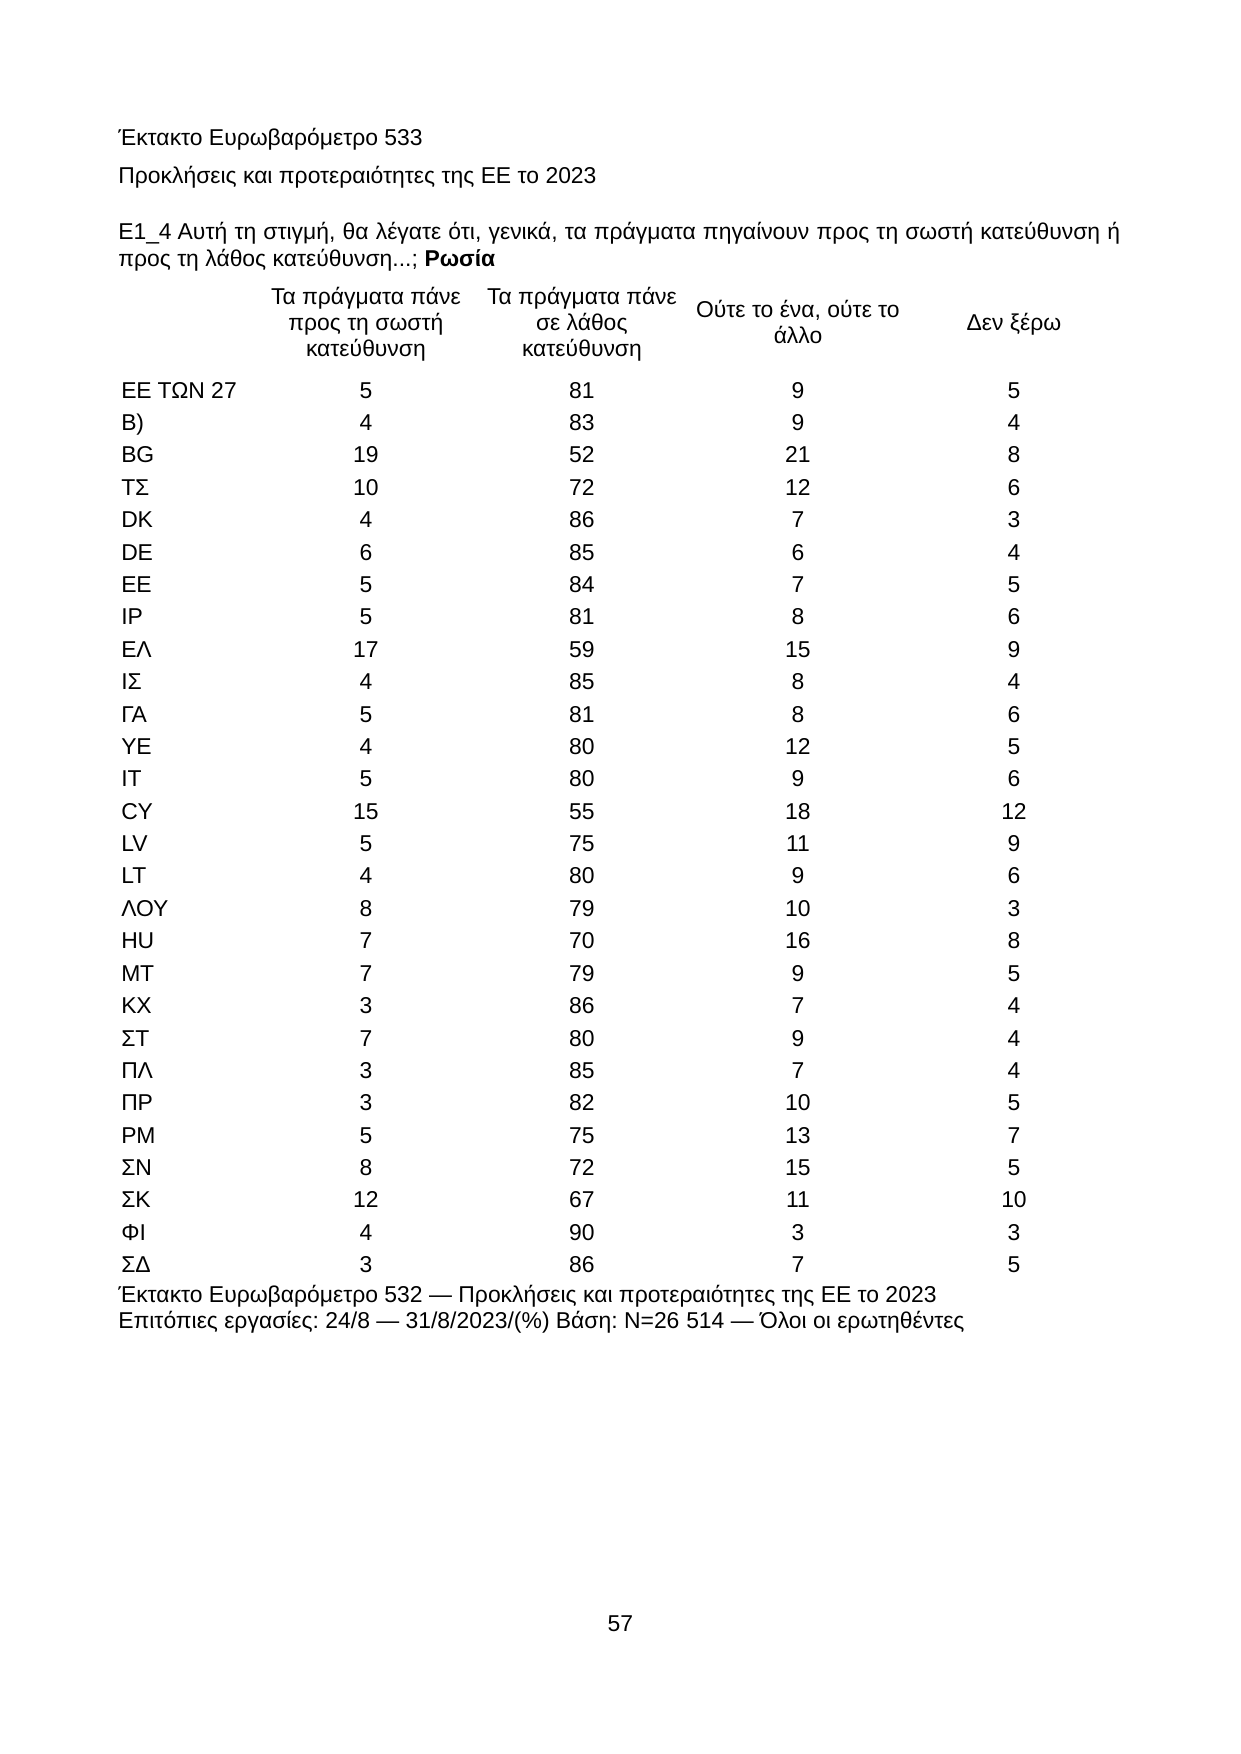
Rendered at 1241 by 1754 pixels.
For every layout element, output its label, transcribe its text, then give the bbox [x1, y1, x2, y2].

table_cell 9 [690, 957, 906, 989]
table_cell HU [118, 924, 258, 957]
table_cell 67 [474, 1184, 690, 1216]
table_cell 82 [474, 1086, 690, 1119]
table_cell 5 [258, 600, 474, 633]
table_cell 81 [474, 600, 690, 633]
table_cell 70 [474, 924, 690, 957]
table_cell 75 [474, 827, 690, 859]
table_cell 17 [258, 633, 474, 665]
table_cell 12 [690, 471, 906, 503]
table_cell 7 [690, 503, 906, 536]
table_cell 7 [906, 1119, 1122, 1151]
table_cell 4 [258, 503, 474, 536]
table_cell ΦΙ [118, 1216, 258, 1248]
table_cell ΣΔ [118, 1248, 258, 1281]
table_cell 12 [690, 730, 906, 762]
table_cell 7 [690, 989, 906, 1021]
table_cell 6 [906, 698, 1122, 730]
table_cell 6 [906, 471, 1122, 503]
table_header Τα πράγματα πάνε σε λάθος κατεύθυνση [474, 271, 690, 373]
table_cell 10 [690, 1086, 906, 1119]
table_cell 5 [906, 1248, 1122, 1281]
table_cell ΚΧ [118, 989, 258, 1021]
table_cell 6 [906, 600, 1122, 633]
table_cell ΣΤ [118, 1021, 258, 1054]
table_cell 86 [474, 1248, 690, 1281]
table_cell Β) [118, 406, 258, 438]
table_cell 86 [474, 989, 690, 1021]
table_cell 3 [906, 892, 1122, 924]
table_cell 10 [258, 471, 474, 503]
table_cell ΥΕ [118, 730, 258, 762]
table_cell 4 [258, 406, 474, 438]
table_cell 9 [690, 406, 906, 438]
table_cell 80 [474, 762, 690, 795]
table_cell 5 [258, 698, 474, 730]
table_cell 72 [474, 1151, 690, 1183]
table_cell 4 [258, 665, 474, 697]
table_cell 7 [258, 1021, 474, 1054]
table_cell 5 [258, 827, 474, 859]
table_cell 8 [690, 665, 906, 697]
table_cell 5 [906, 374, 1122, 406]
table_cell 52 [474, 438, 690, 471]
table_cell ΡΜ [118, 1119, 258, 1151]
table_cell 9 [690, 1021, 906, 1054]
table_cell ΕΕ ΤΩΝ 27 [118, 374, 258, 406]
table_cell 3 [258, 989, 474, 1021]
table_cell ΠΛ [118, 1054, 258, 1086]
table_cell 9 [690, 860, 906, 892]
table_cell ΙΡ [118, 600, 258, 633]
table_cell 6 [906, 860, 1122, 892]
table_cell ΙΣ [118, 665, 258, 697]
table_cell 8 [258, 1151, 474, 1183]
table_cell 8 [906, 924, 1122, 957]
table_cell 12 [258, 1184, 474, 1216]
table_cell 6 [690, 536, 906, 568]
table_cell 3 [258, 1086, 474, 1119]
table_cell 81 [474, 374, 690, 406]
text Έκτακτο Ευρωβαρόμετρο 532 — Προκλήσεις και προτεραιότητες της ΕΕ το 2023 [118, 1281, 1122, 1307]
table_cell 4 [906, 1021, 1122, 1054]
table_cell 85 [474, 665, 690, 697]
table_cell 18 [690, 795, 906, 827]
table_cell 8 [690, 600, 906, 633]
table_cell 9 [906, 633, 1122, 665]
table_cell IT [118, 762, 258, 795]
table_cell 5 [906, 568, 1122, 600]
table_cell ΕΕ [118, 568, 258, 600]
table_cell LT [118, 860, 258, 892]
table_cell BG [118, 438, 258, 471]
table_header [118, 271, 258, 373]
table_cell 59 [474, 633, 690, 665]
table_cell 7 [258, 957, 474, 989]
table_cell LV [118, 827, 258, 859]
table_cell 5 [906, 1086, 1122, 1119]
text Ε1_4 Αυτή τη στιγμή, θα λέγατε ότι, γενικά, τα πράγματα πηγαίνουν προς τη σωστή κατεύθυνση ή προς τη λάθος κατεύθυνση...; Ρωσία [118, 218, 1122, 271]
table_cell ΓΑ [118, 698, 258, 730]
table_cell 15 [690, 633, 906, 665]
table_cell DE [118, 536, 258, 568]
table_cell 9 [906, 827, 1122, 859]
table_cell 81 [474, 698, 690, 730]
table_cell 4 [258, 730, 474, 762]
table_cell 4 [258, 1216, 474, 1248]
table_cell 79 [474, 957, 690, 989]
table_cell 55 [474, 795, 690, 827]
table_cell 10 [690, 892, 906, 924]
table_cell 72 [474, 471, 690, 503]
table_header Τα πράγματα πάνε προς τη σωστή κατεύθυνση [258, 271, 474, 373]
table_cell 83 [474, 406, 690, 438]
text Επιτόπιες εργασίες: 24/8 — 31/8/2023/(%) Βάση: N=26 514 — Όλοι οι ερωτηθέντες [118, 1307, 1122, 1333]
table_cell 12 [906, 795, 1122, 827]
table_cell 4 [906, 536, 1122, 568]
table_cell 80 [474, 860, 690, 892]
table_cell 90 [474, 1216, 690, 1248]
table_cell 21 [690, 438, 906, 471]
table_cell 3 [690, 1216, 906, 1248]
table_cell 85 [474, 1054, 690, 1086]
table_cell 8 [690, 698, 906, 730]
table_cell ΕΛ [118, 633, 258, 665]
table_cell 9 [690, 762, 906, 795]
table_cell 3 [258, 1248, 474, 1281]
table_cell 79 [474, 892, 690, 924]
table_cell 5 [906, 730, 1122, 762]
table_cell 7 [690, 1054, 906, 1086]
table_cell 13 [690, 1119, 906, 1151]
table_cell ΜΤ [118, 957, 258, 989]
table_cell 15 [690, 1151, 906, 1183]
table_cell 15 [258, 795, 474, 827]
table_cell 11 [690, 827, 906, 859]
table_cell 5 [906, 1151, 1122, 1183]
table_cell 3 [906, 1216, 1122, 1248]
table_cell 5 [258, 374, 474, 406]
table_cell 7 [690, 1248, 906, 1281]
table_cell 4 [258, 860, 474, 892]
table_cell 86 [474, 503, 690, 536]
table_cell 19 [258, 438, 474, 471]
table_cell 80 [474, 730, 690, 762]
table_cell 5 [258, 568, 474, 600]
table_cell 75 [474, 1119, 690, 1151]
table_cell 3 [906, 503, 1122, 536]
table_cell 4 [906, 989, 1122, 1021]
table_cell 16 [690, 924, 906, 957]
table_cell 4 [906, 406, 1122, 438]
table_cell 10 [906, 1184, 1122, 1216]
table_header Ούτε το ένα, ούτε το άλλο [690, 271, 906, 373]
table_header Δεν ξέρω [906, 271, 1122, 373]
table_cell 85 [474, 536, 690, 568]
table_cell ΠΡ [118, 1086, 258, 1119]
table_cell DK [118, 503, 258, 536]
table_cell 4 [906, 665, 1122, 697]
table_cell 7 [258, 924, 474, 957]
table_cell 6 [906, 762, 1122, 795]
table_cell 5 [258, 1119, 474, 1151]
table_cell 4 [906, 1054, 1122, 1086]
table_cell 5 [258, 762, 474, 795]
table_cell ΤΣ [118, 471, 258, 503]
table_cell ΣΝ [118, 1151, 258, 1183]
table_cell 80 [474, 1021, 690, 1054]
table_cell 9 [690, 374, 906, 406]
table_cell CY [118, 795, 258, 827]
table_cell 8 [258, 892, 474, 924]
table_cell 6 [258, 536, 474, 568]
table_cell 7 [690, 568, 906, 600]
table_cell ΛΟΥ [118, 892, 258, 924]
table_cell 8 [906, 438, 1122, 471]
table_cell 5 [906, 957, 1122, 989]
table_cell 84 [474, 568, 690, 600]
table_cell ΣΚ [118, 1184, 258, 1216]
table_cell 3 [258, 1054, 474, 1086]
table_cell 11 [690, 1184, 906, 1216]
